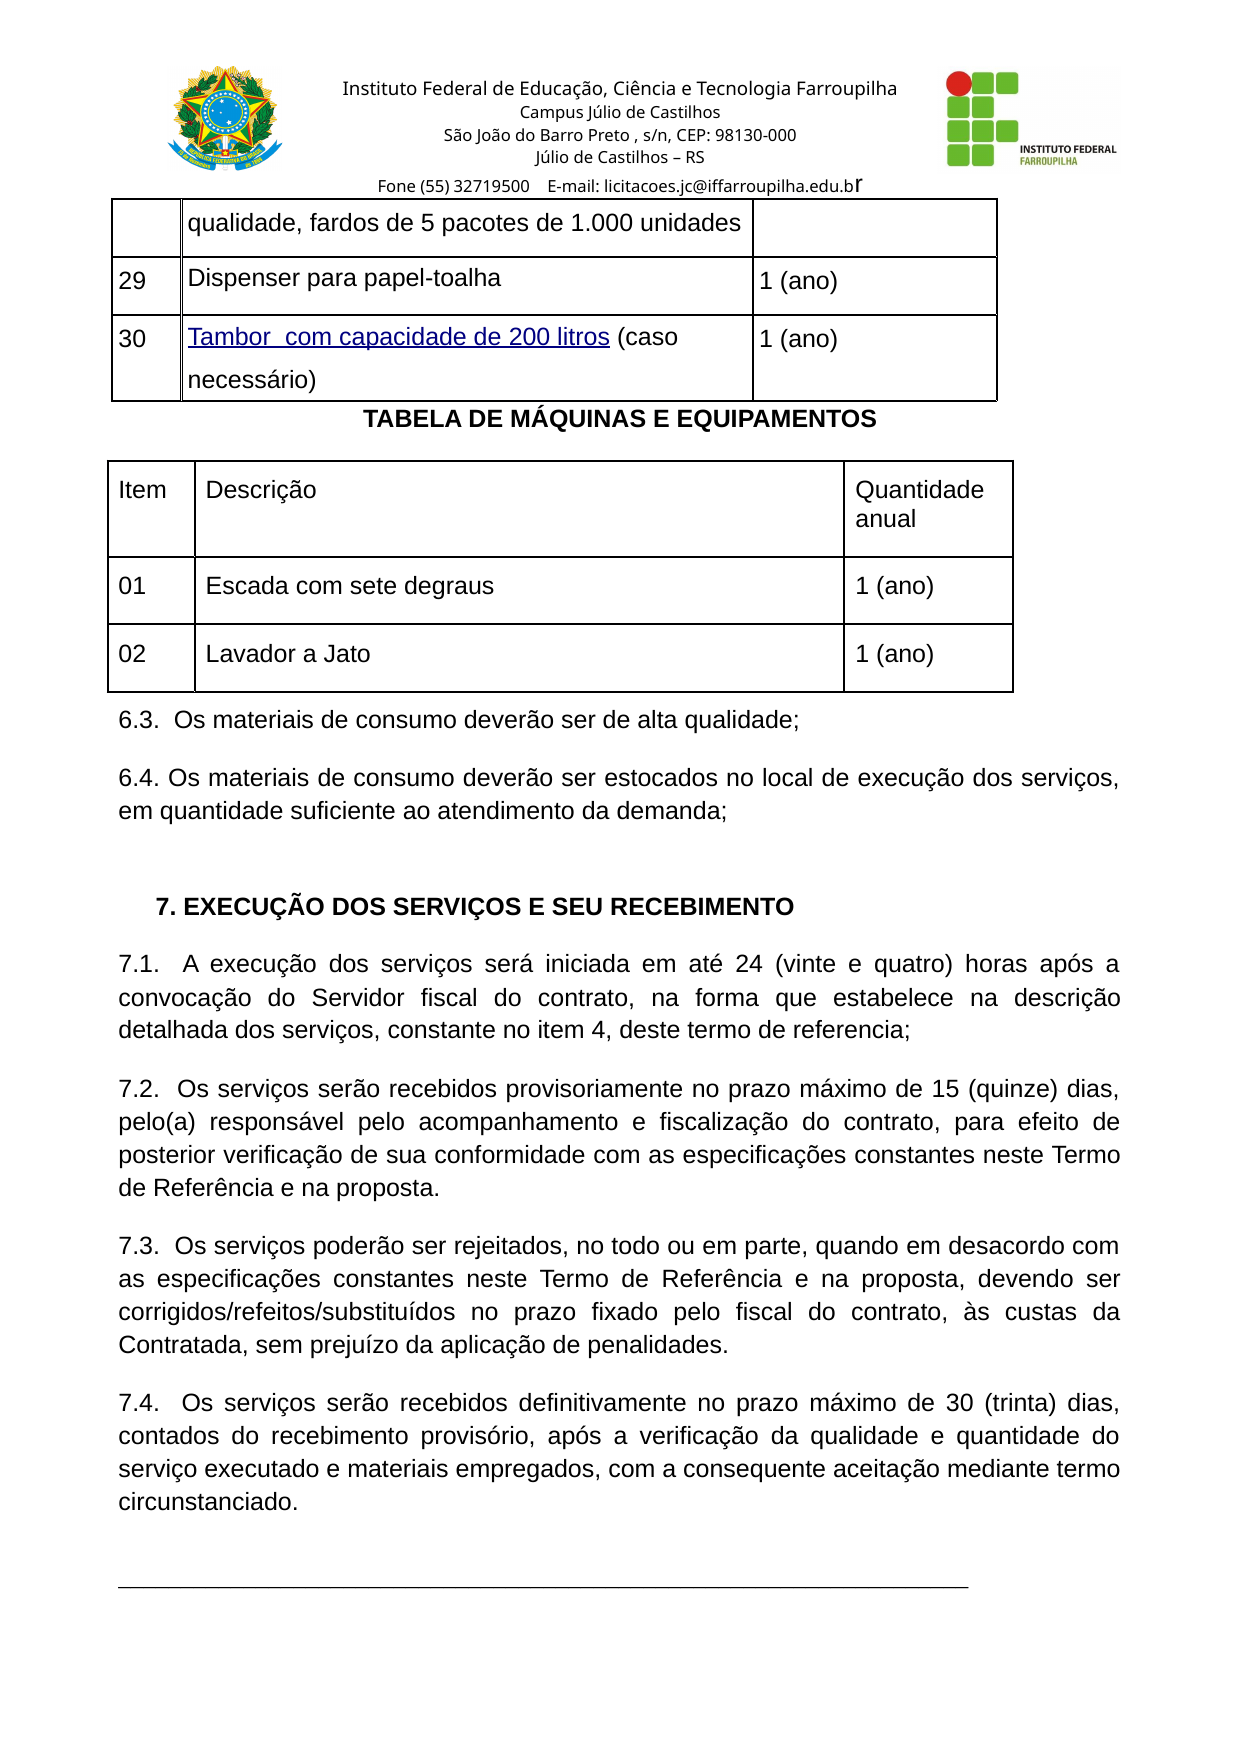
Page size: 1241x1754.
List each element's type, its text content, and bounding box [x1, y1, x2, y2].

text 6.3. Os materiais de consumo deverão ser de alta qualidade; [118, 705, 1122, 734]
text 7.3. Os serviços poderão ser rejeitados, no todo ou em parte, quando em desacordo com as especificações constantes neste Termo de Referência e na proposta, devendo ser corrigidos/refeitos/substituídos no prazo fixado pelo fiscal do contrato, às custas da Contratada, sem prejuízo da aplicação de penalidades. [118, 1231, 1122, 1358]
table_cell 1 (ano) [754, 316, 996, 399]
table_cell 1 (ano) [845, 625, 1012, 691]
table_cell Lavador a Jato [196, 625, 843, 691]
table_cell 1 (ano) [845, 558, 1012, 623]
table_cell 02 [109, 625, 194, 691]
table_header Quantidade anual [845, 462, 1012, 556]
table_cell Tambor com capacidade de 200 litros (caso necessário) [183, 316, 752, 399]
table_cell 30 [113, 316, 180, 399]
text 7.2. Os serviços serão recebidos provisoriamente no prazo máximo de 15 (quinze) dias, pelo(a) responsável pelo acompanhamento e fiscalização do contrato, para efeito de posterior verificação de sua conformidade com as especificações constantes neste Termo de Referência e na proposta. [118, 1073, 1122, 1201]
text 7. EXECUÇÃO DOS SERVIÇOS E SEU RECEBIMENTO [118, 891, 1122, 920]
table_cell [754, 200, 996, 256]
table_cell 1 (ano) [754, 258, 996, 314]
text 7.4. Os serviços serão recebidos definitivamente no prazo máximo de 30 (trinta) dias, contados do recebimento provisório, após a verificação da qualidade e quantidade do serviço executado e materiais empregados, com a consequente aceitação mediante termo circunstanciado. [118, 1388, 1122, 1516]
table_cell [113, 200, 180, 256]
text TABELA DE MÁQUINAS E EQUIPAMENTOS [118, 404, 1122, 433]
table_cell Escada com sete degraus [196, 558, 843, 623]
table_cell qualidade, fardos de 5 pacotes de 1.000 unidades [183, 200, 752, 256]
picture [248, 150, 263, 158]
table_header Descrição [196, 462, 843, 556]
picture [937, 66, 1122, 174]
table_header Item [109, 462, 194, 556]
table_cell Dispenser para papel-toalha [183, 258, 752, 314]
picture [167, 66, 283, 171]
table_cell 29 [113, 258, 180, 314]
table_cell 01 [109, 558, 194, 623]
picture [188, 150, 196, 156]
text 6.4. Os materiais de consumo deverão ser estocados no local de execução dos serviços, em quantidade suficiente ao atendimento da demanda; [118, 763, 1122, 825]
text 7.1. A execução dos serviços será iniciada em até 24 (vinte e quatro) horas após a convocação do Servidor fiscal do contrato, na forma que estabelece na descrição detalhada dos serviços, constante no item 4, deste termo de referencia; [118, 949, 1122, 1044]
